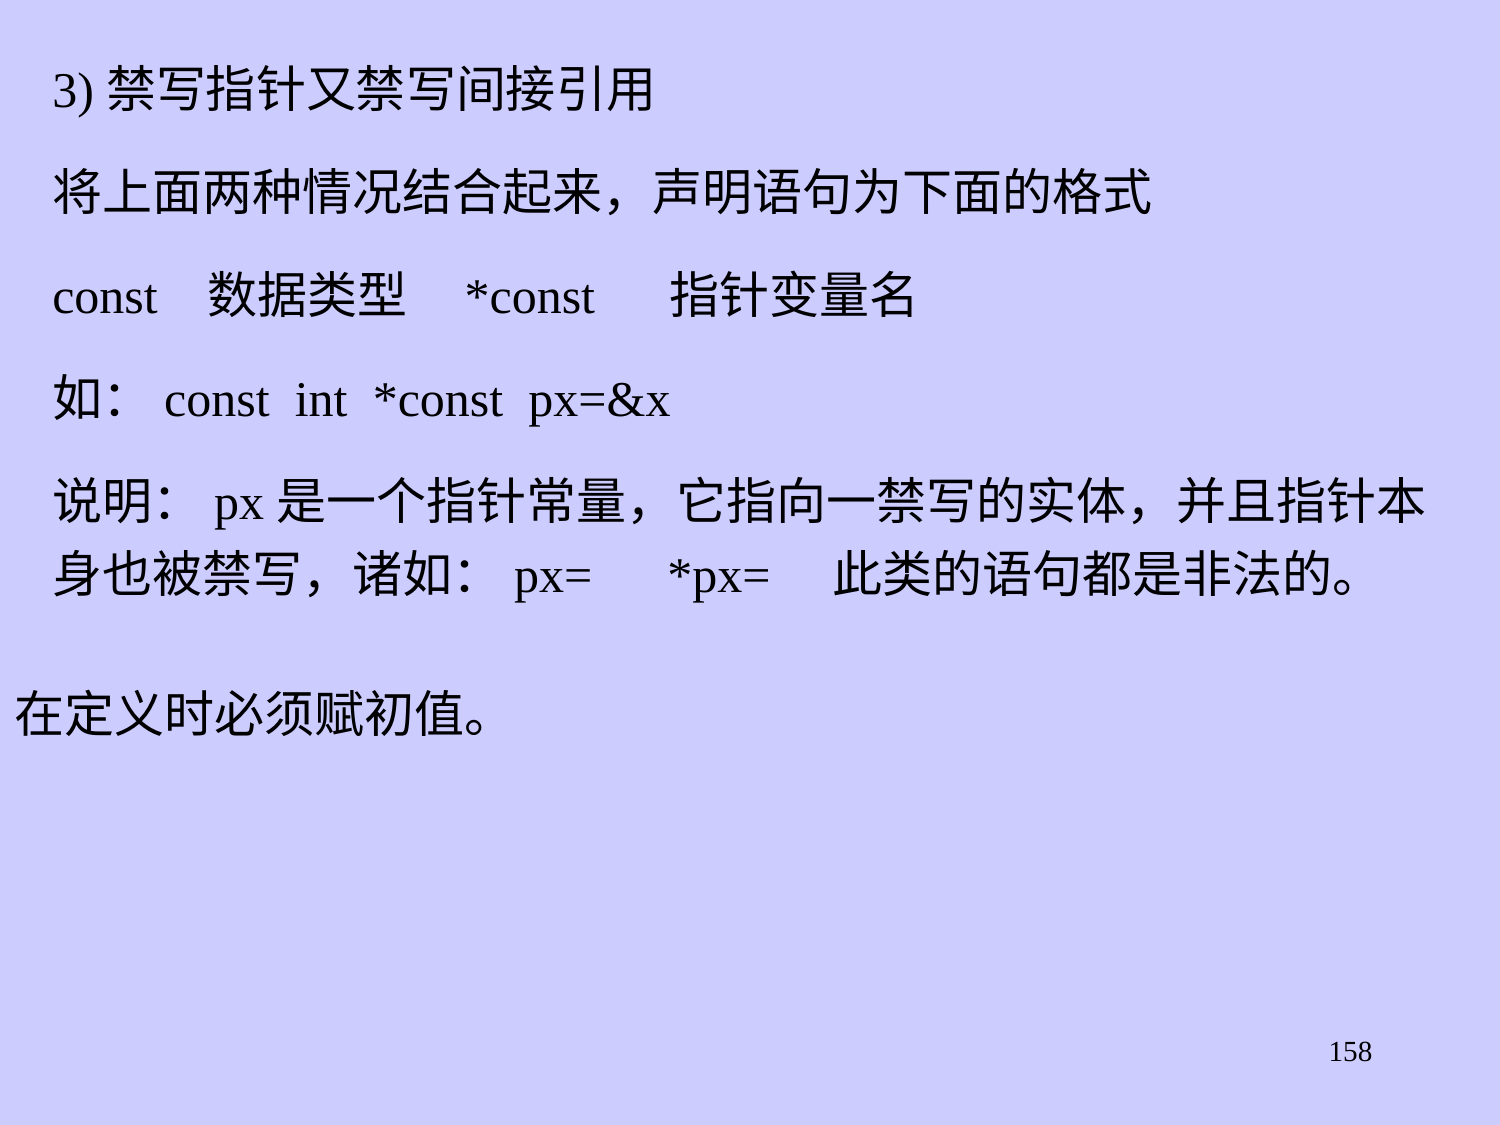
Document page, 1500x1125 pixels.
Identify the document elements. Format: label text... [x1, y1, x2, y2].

text_box [1074, 1025, 1388, 1101]
text_box 3)禁写指针又禁写间接引用 将上面两种情况结合起来，声明语句为下面的格式 const 数据类型 *const 指针变量名 如：const int *const px=&x 说明：px是一个指针常量，它指向一禁写的实体，并且指针本身也被禁写，诸如：px= *px= 此类的语句都是非法的。 [37, 37, 1463, 610]
text_box 在定义时必须赋初值。 [0, 674, 1476, 751]
